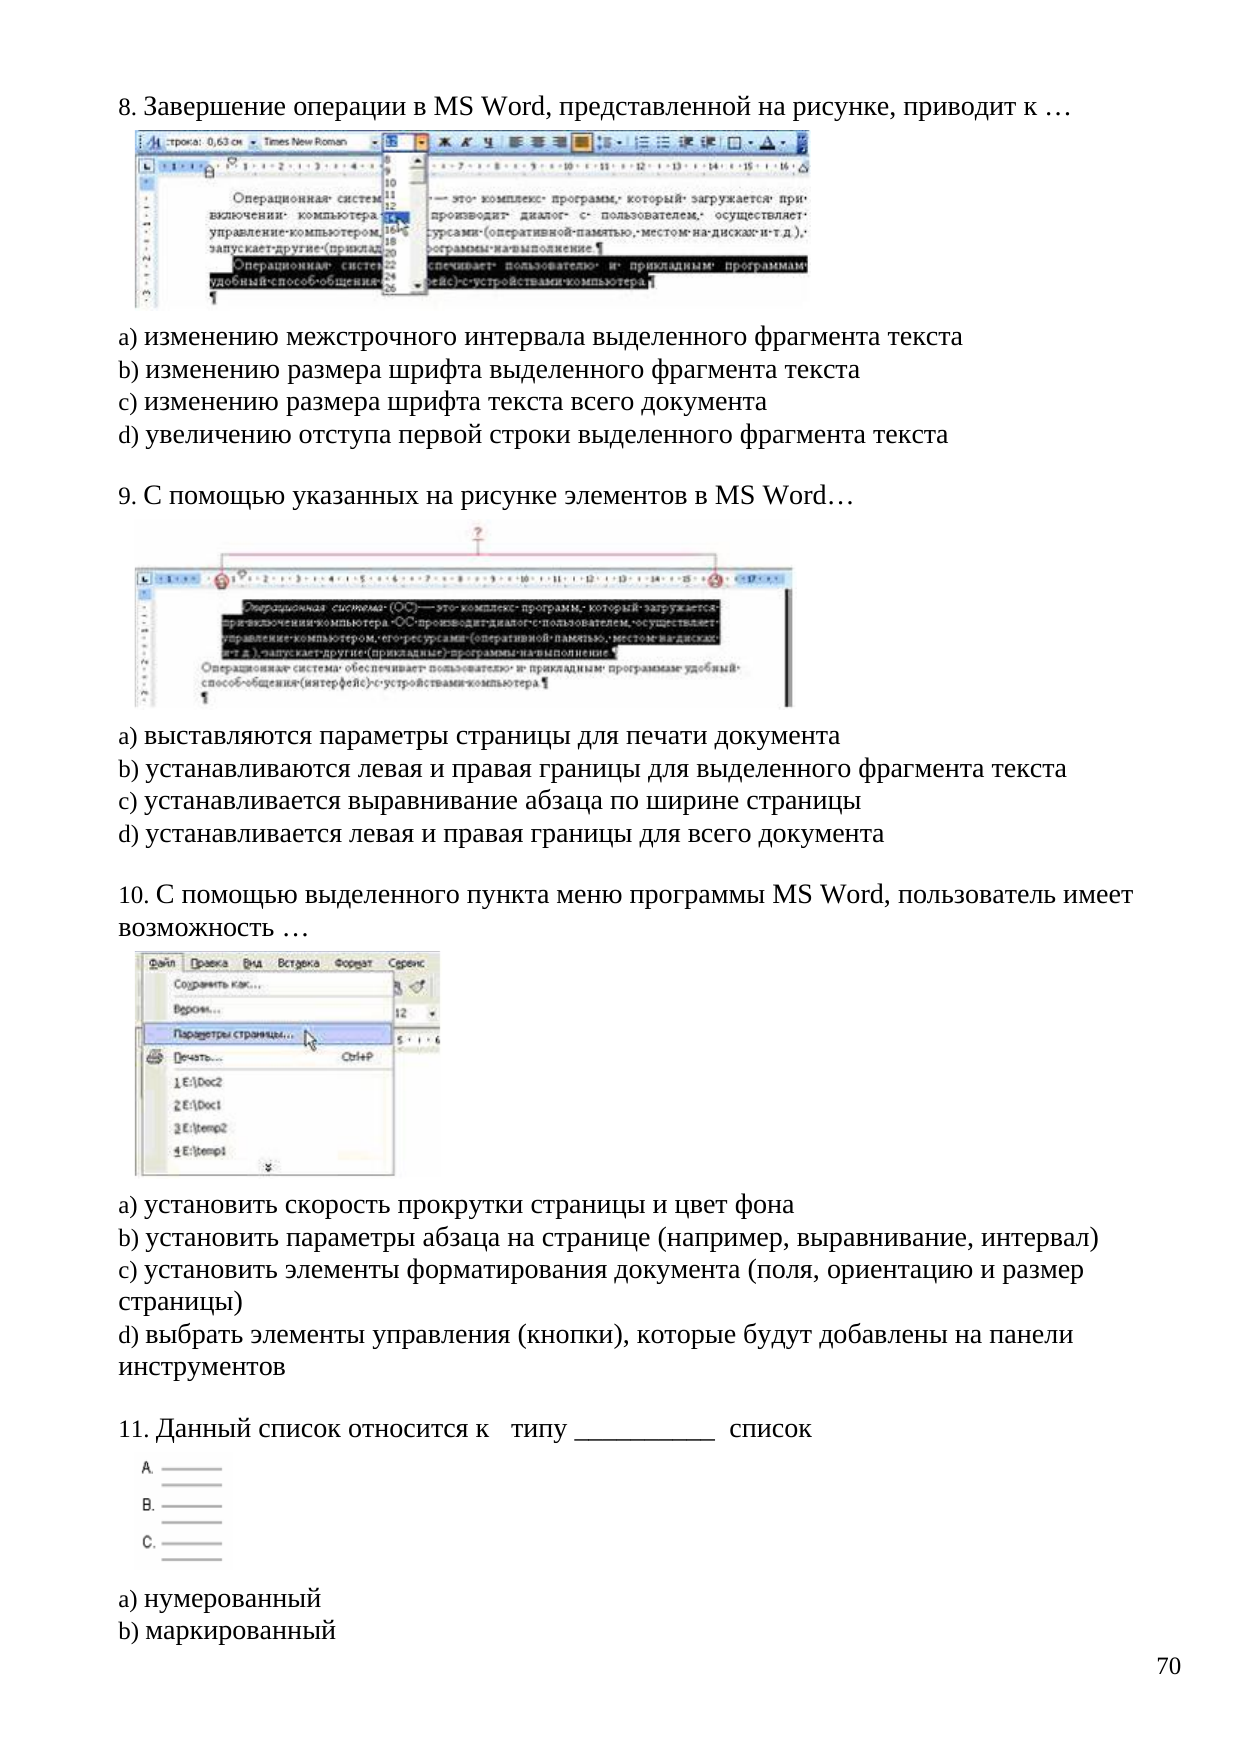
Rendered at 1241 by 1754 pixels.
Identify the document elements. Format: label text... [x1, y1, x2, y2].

picture [134, 951, 443, 1179]
text 11. Данный список относится к типу __________ список a) нумерованный b) маркированный [118, 1411, 1181, 1646]
picture [134, 1452, 235, 1572]
picture [134, 130, 811, 311]
text 9. С помощью указанных на рисунке элементов в MS Word… a) выставляются параметры страницы для печати документа b) устанавливаются левая и правая границы для выделенного фрагмента текста c) устанавливается выравнивание абзаца по ширине страницы d) устанавливается левая и правая границы для всего документа [118, 478, 1181, 848]
text 10. С помощью выделенного пункта меню программы MS Word, пользователь имеет возможность … a) установить скорость прокрутки страницы и цвет фона b) установить параметры абзаца на странице (например, выравнивание, интервал) c) установить элементы форматирования документа (поля, ориентацию и размер страницы) d) выбрать элементы управления (кнопки), которые будут добавлены на панели инструментов [118, 877, 1181, 1382]
picture [134, 519, 797, 710]
text 8. Завершение операции в MS Word, представленной на рисунке, приводит к … a) изменению межстрочного интервала выделенного фрагмента текста b) изменению размера шрифта выделенного фрагмента текста c) изменению размера шрифта текста всего документа d) увеличению отступа первой строки выделенного фрагмента текста [118, 89, 1181, 449]
